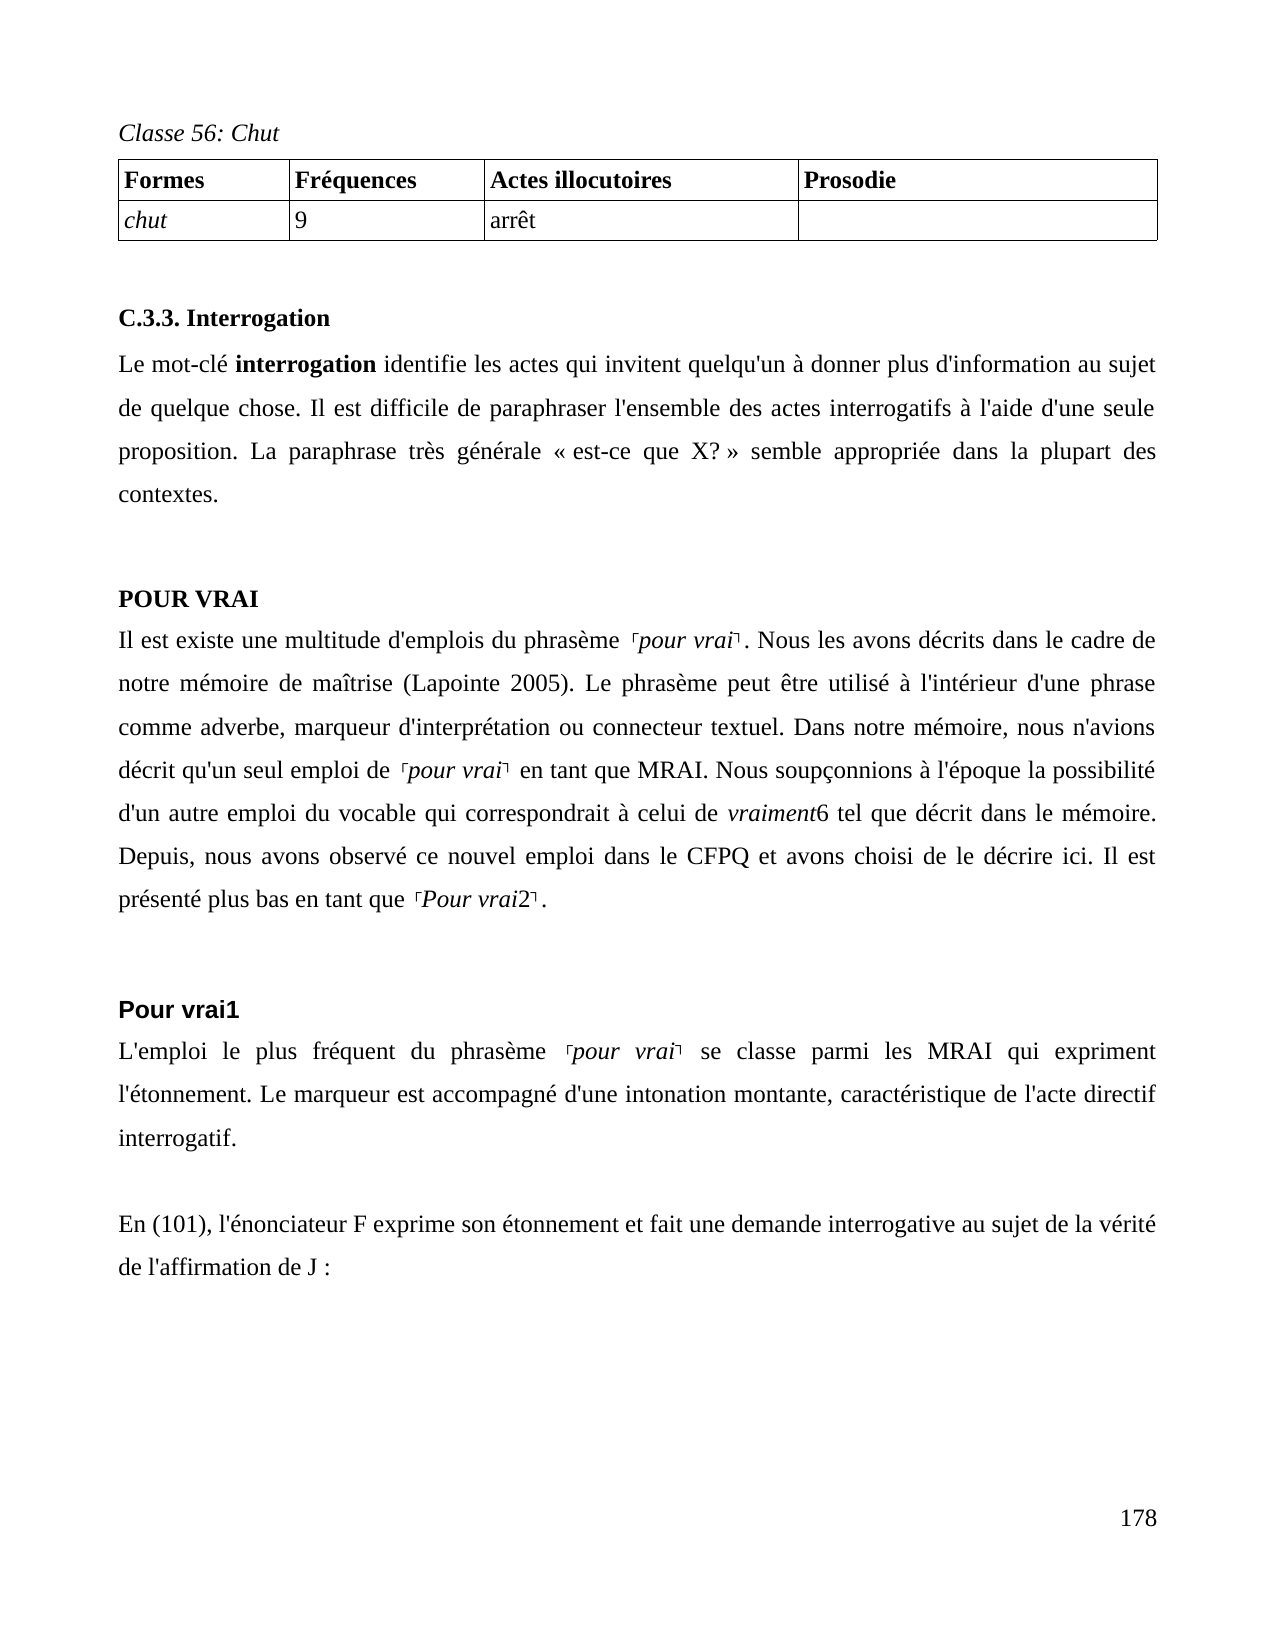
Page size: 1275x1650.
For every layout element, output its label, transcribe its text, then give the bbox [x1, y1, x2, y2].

table_header Fréquences [290, 160, 484, 200]
text Il est existe une multitude d'emplois du phrasème ┌pour vrai┐. Nous les avons décrits dans le cadre de notre mémoire de maîtrise (Lapointe 2005). Le phrasème peut être utilisé à l'intérieur d'une phrase comme adverbe, marqueur d'interprétation ou connecteur textuel. Dans notre mémoire, nous n'avions décrit qu'un seul emploi de ┌pour vrai┐ en tant que MRAI. Nous soupçonnions à l'époque la possibilité d'un autre emploi du vocable qui correspondrait à celui de vraiment6 tel que décrit dans le mémoire. Depuis, nous avons observé ce nouvel emploi dans le CFPQ et avons choisi de le décrire ici. Il est présenté plus bas en tant que ┌Pour vrai2┐. [118, 625, 1157, 913]
table_cell chut [119, 201, 289, 240]
table_header Prosodie [799, 160, 1157, 200]
table_cell [799, 201, 1157, 240]
table_header Formes [119, 160, 289, 200]
table_cell 9 [290, 201, 484, 240]
text Le mot-clé interrogation identifie les actes qui invitent quelqu'un à donner plus d'information au sujet de quelque chose. Il est difficile de paraphraser l'ensemble des actes interrogatifs à l'aide d'une seule proposition. La paraphrase très générale « est-ce que X? » semble appropriée dans la plupart des contextes. [118, 349, 1157, 508]
subtitle POUR VRAI [118, 584, 1157, 613]
text En (101), l'énonciateur F exprime son étonnement et fait une demande interrogative au sujet de la vérité de l'affirmation de J : [118, 1209, 1157, 1281]
table_cell arrêt [485, 201, 798, 240]
text Classe 56: Chut [118, 118, 1157, 147]
subtitle Pour vrai1 [118, 995, 1157, 1024]
subtitle C.3.3. Interrogation [118, 303, 1157, 331]
text L'emploi le plus fréquent du phrasème ┌pour vrai┐ se classe parmi les MRAI qui expriment l'étonnement. Le marqueur est accompagné d'une intonation montante, caractéristique de l'acte directif interrogatif. [118, 1036, 1157, 1151]
table_header Actes illocutoires [485, 160, 798, 200]
